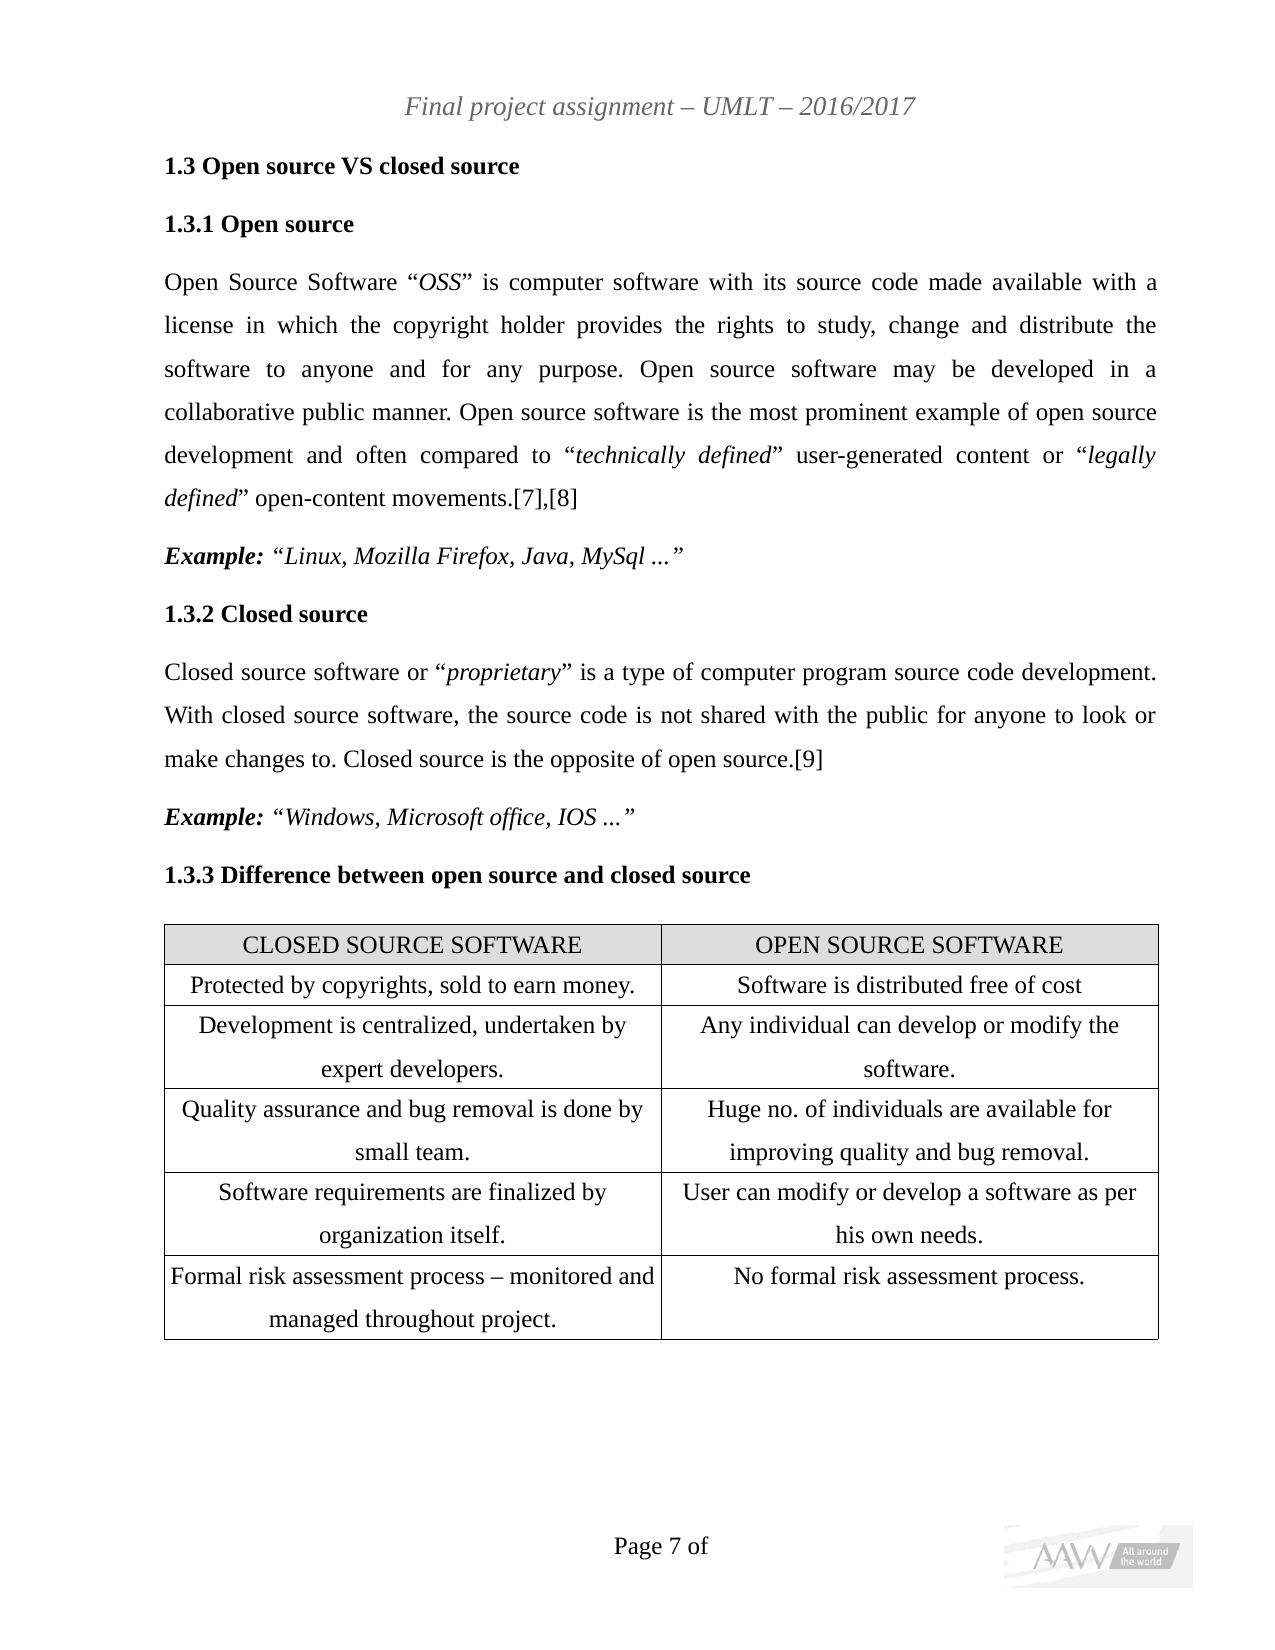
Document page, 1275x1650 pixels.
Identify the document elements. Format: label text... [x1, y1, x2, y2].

picture [1003, 1525, 1193, 1588]
table_cell Development is centralized, undertaken by expert developers. [165, 1006, 661, 1088]
table_cell Software is distributed free of cost [662, 965, 1158, 1005]
table_header CLOSED SOURCE SOFTWARE [165, 925, 661, 964]
subtitle 1.3 Open source VS closed source [164, 151, 1158, 180]
text Open Source Software “OSS” is computer software with its source code made available with a license in which the copyright holder provides the rights to study, change and distribute the software to anyone and for any purpose. Open source software may be developed in a collaborative public manner. Open source software is the most prominent example of open source development and often compared to “technically defined” user-generated content or “legally defined” open-content movements.[7],[8] [164, 267, 1158, 512]
table_cell Huge no. of individuals are available for improving quality and bug removal. [662, 1089, 1158, 1172]
text Example: “Windows, Microsoft office, IOS ...” [164, 802, 1158, 831]
table_header OPEN SOURCE SOFTWARE [662, 925, 1158, 964]
table_cell Any individual can develop or modify the software. [662, 1006, 1158, 1088]
text Closed source software or “proprietary” is a type of computer program source code development. With closed source software, the source code is not shared with the public for anyone to look or make changes to. Closed source is the opposite of open source.[9] [164, 657, 1158, 772]
subtitle 1.3.1 Open source [164, 209, 1158, 238]
table_cell Quality assurance and bug removal is done by small team. [165, 1089, 661, 1172]
text Example: “Linux, Mozilla Firefox, Java, MySql ...” [164, 541, 1158, 570]
subtitle 1.3.3 Difference between open source and closed source [164, 860, 1158, 889]
table_cell No formal risk assessment process. [662, 1256, 1158, 1338]
table_cell Protected by copyrights, sold to earn money. [165, 965, 661, 1005]
table_cell Formal risk assessment process – monitored and managed throughout project. [165, 1256, 661, 1338]
table_cell User can modify or develop a software as per his own needs. [662, 1173, 1158, 1255]
table_cell Software requirements are finalized by organization itself. [165, 1173, 661, 1255]
subtitle 1.3.2 Closed source [164, 599, 1158, 628]
